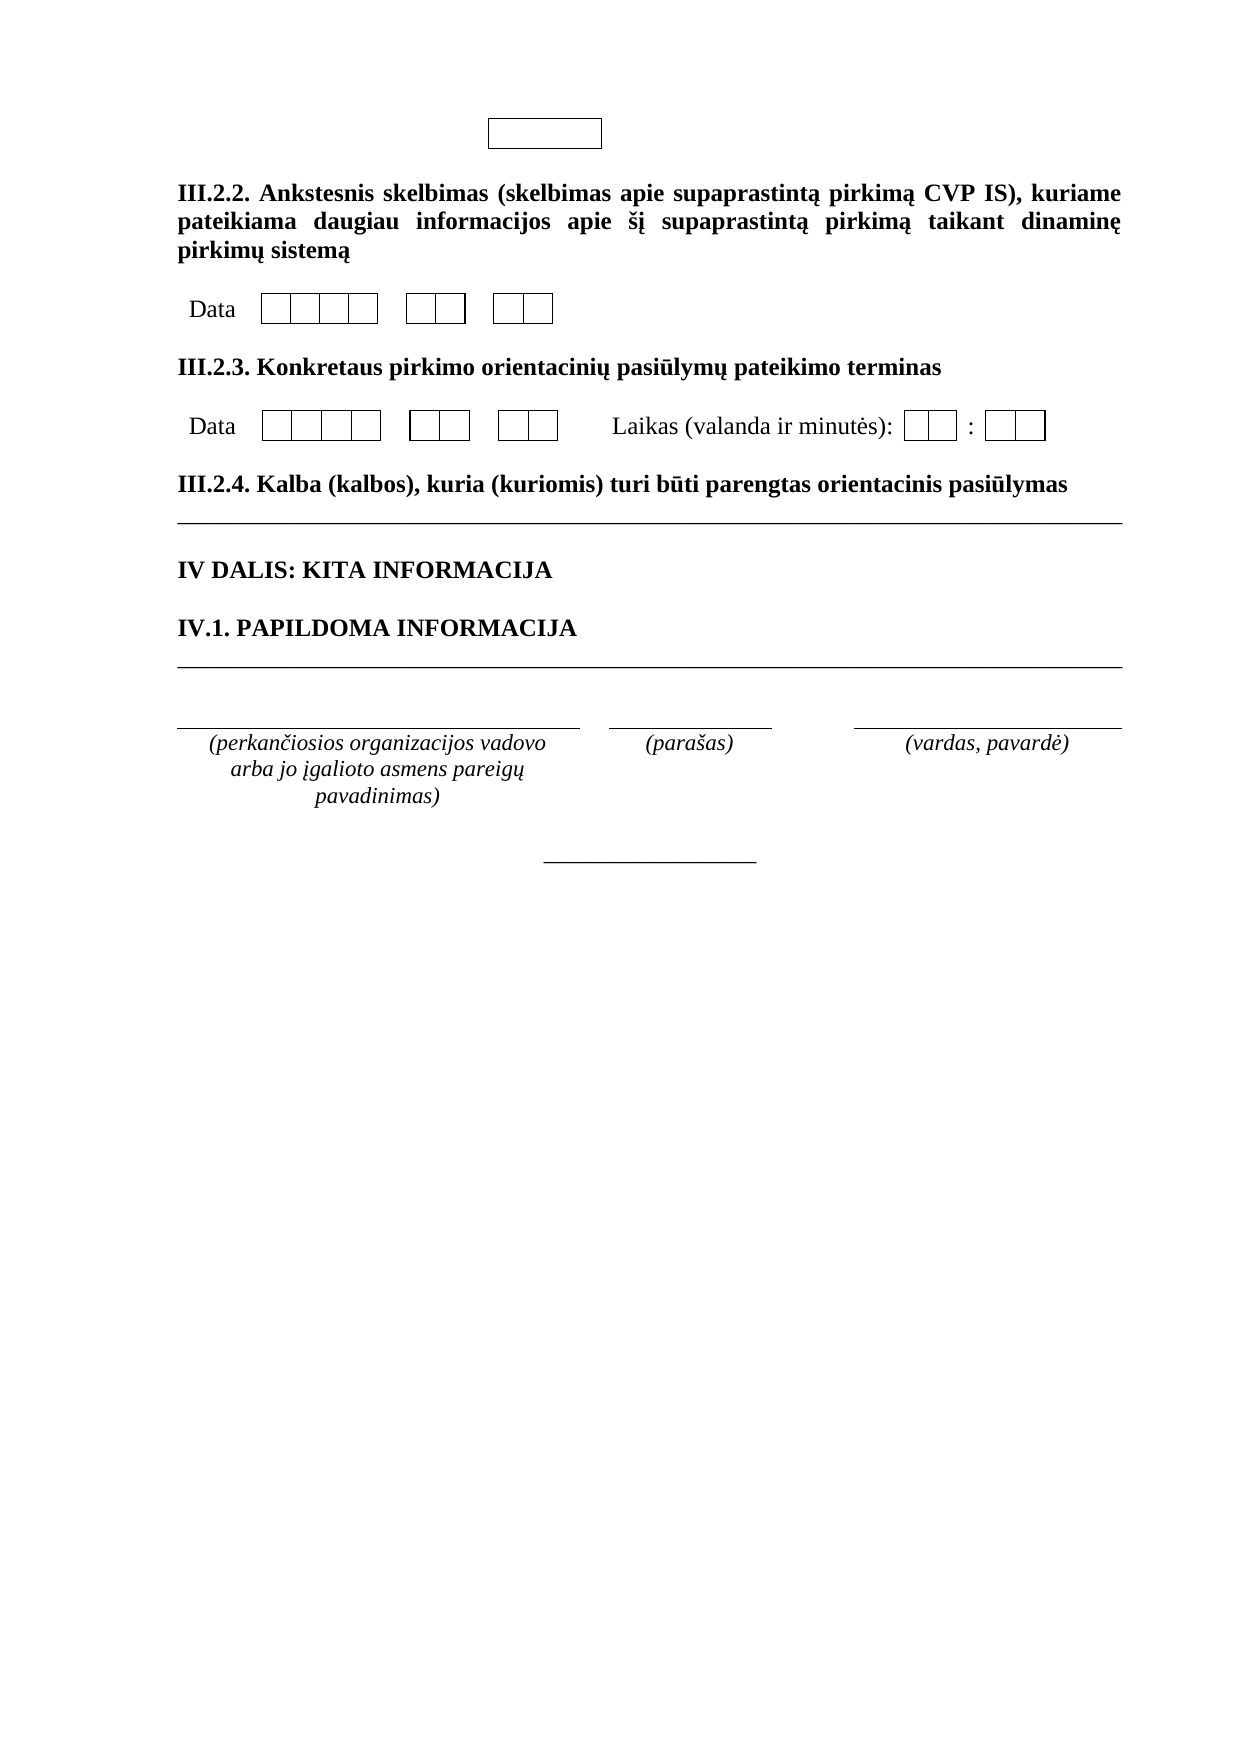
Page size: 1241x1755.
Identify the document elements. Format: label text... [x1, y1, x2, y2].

table_header [1016, 411, 1044, 439]
table_header [349, 294, 377, 322]
table_header [436, 294, 464, 322]
table_header [381, 410, 409, 439]
table_header [263, 411, 291, 439]
text IV DALIS: KITA INFORMACIJA [177, 556, 1122, 584]
table_header [772, 728, 854, 808]
table_header [986, 411, 1015, 439]
text _ [177, 498, 1122, 523]
text _ [177, 642, 1122, 667]
table_header [489, 119, 601, 148]
text III.2.3. Konkretaus pirkimo orientacinių pasiūlymų pateikimo terminas [177, 352, 1069, 381]
table_header (parašas) [609, 729, 772, 808]
table_header [292, 411, 321, 439]
table_header [466, 293, 493, 322]
table_header [352, 411, 380, 439]
table_header [524, 294, 552, 322]
table_header [440, 411, 469, 439]
table_header [320, 294, 348, 322]
table_header Data [177, 293, 261, 322]
text IV.1. PAPILDOMA INFORMACIJA [177, 613, 1122, 642]
table_header : [957, 410, 985, 439]
table_header [929, 411, 956, 439]
table_header [499, 411, 528, 439]
text III.2.2. Ankstesnis skelbimas (skelbimas apie supaprastintą pirkimą CVP IS), kuriame pateikiama daugiau informacijos apie šį supaprastintą pirkimą taikant dinaminę pirkimų sistemą [177, 178, 1122, 264]
table_header [553, 293, 1151, 322]
table_header [407, 294, 435, 322]
table_header [411, 411, 439, 439]
table_header [378, 293, 406, 322]
table_header [905, 411, 928, 439]
table_header [470, 410, 498, 439]
table_header [262, 294, 290, 322]
table_header [529, 411, 557, 439]
text _________________ [177, 837, 1122, 866]
table_header (vardas, pavardė) [854, 729, 1122, 808]
table_header Laikas (valanda ir minutės): [558, 410, 904, 439]
table_header Data [177, 410, 262, 439]
text III.2.4. Kalba (kalbos), kuria (kuriomis) turi būti parengtas orientacinis pasiūlymas [177, 469, 1122, 498]
table_header [322, 411, 351, 439]
table_header [580, 728, 609, 808]
table_header [602, 118, 1151, 148]
table_header [291, 294, 319, 322]
table_header (perkančiosios organizacijos vadovo arba jo įgalioto asmens pareigų pavadinimas) [177, 729, 580, 808]
table_header [494, 294, 523, 322]
table_header [177, 118, 488, 148]
